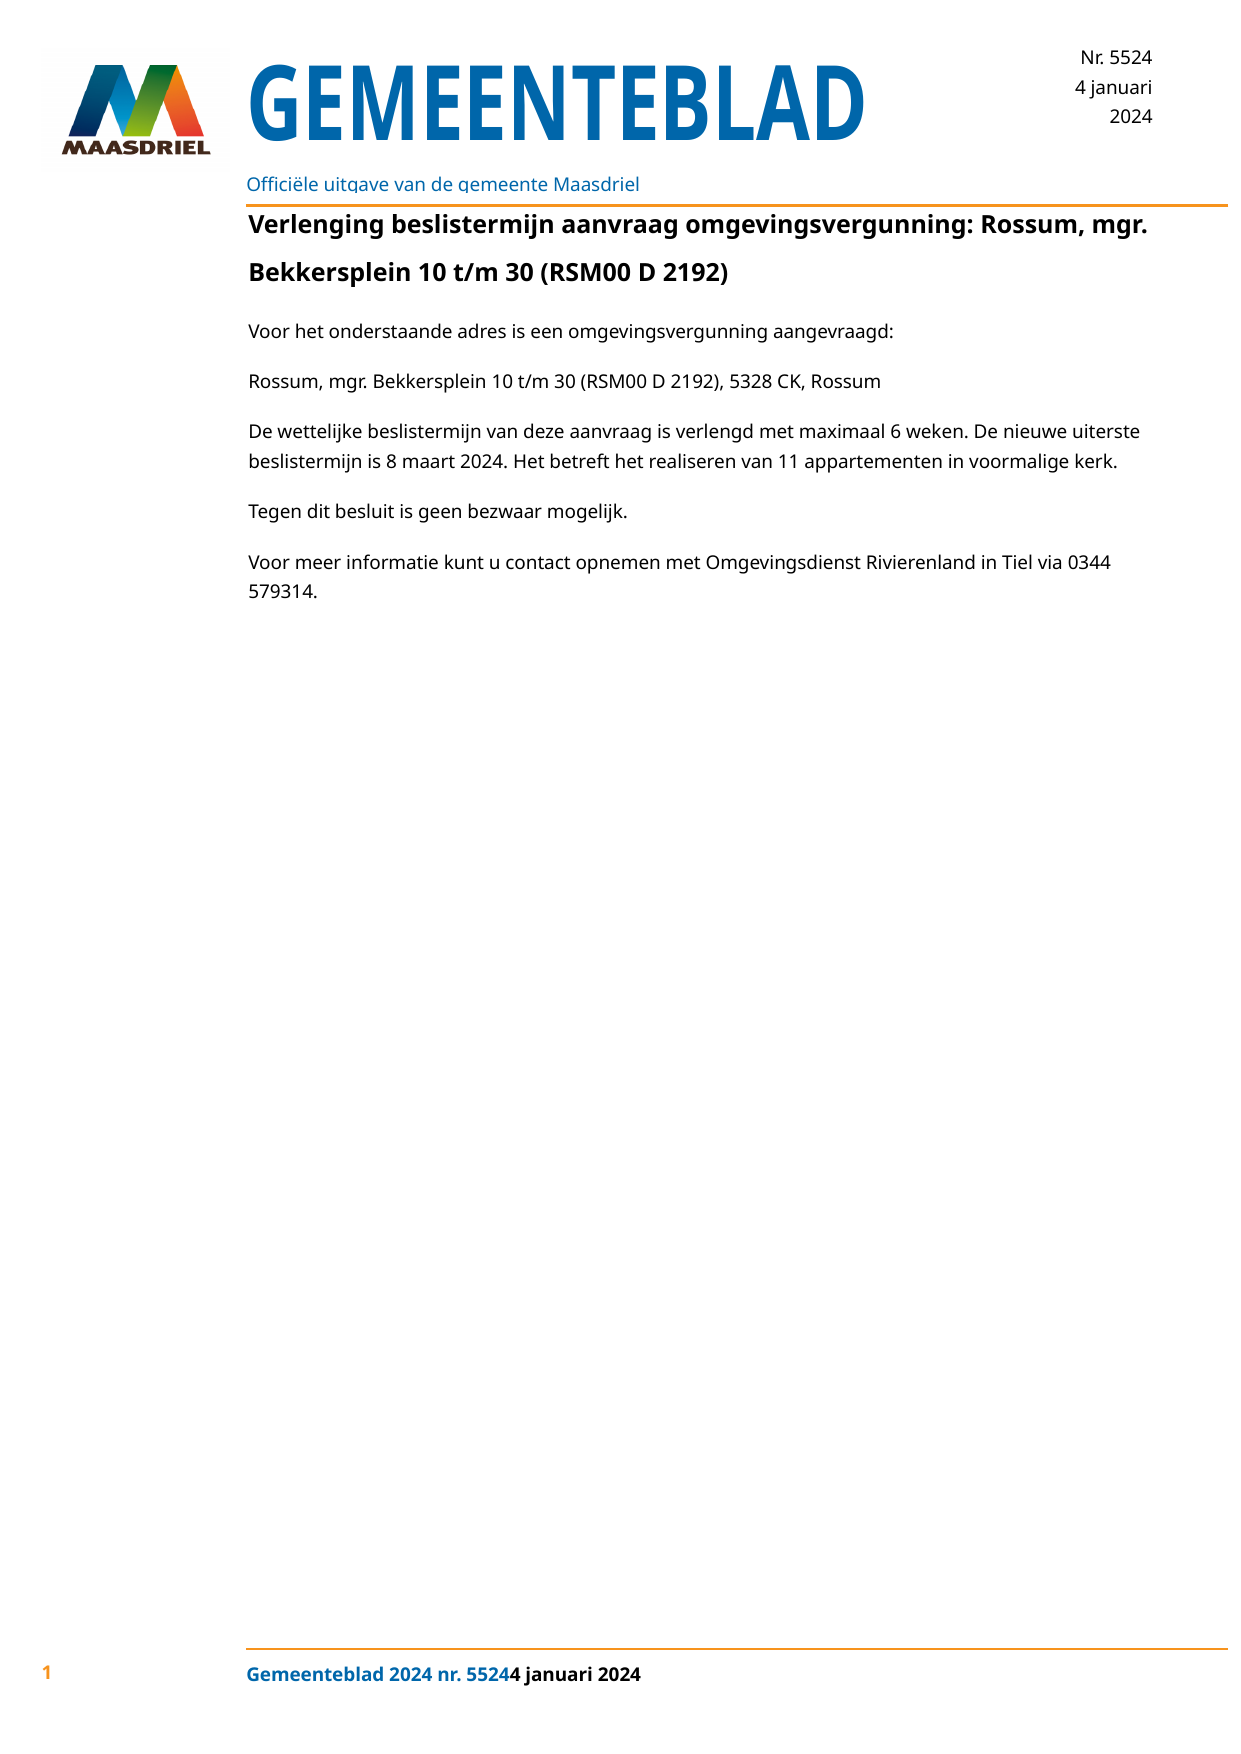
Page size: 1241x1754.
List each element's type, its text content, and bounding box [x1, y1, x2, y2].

picture [41, 47, 231, 172]
text Rossum, mgr. Bekkersplein 10 t/m 30 (RSM00 D 2192), 5328 CK, Rossum [248, 368, 1152, 394]
text Verlenging beslistermijn aanvraag omgevingsvergunning: Rossum, mgr. Bekkersplein 10 t/m 30 (RSM00 D 2192) [248, 207, 1152, 288]
text De wettelijke beslistermijn van deze aanvraag is verlengd met maximaal 6 weken. De nieuwe uiterste beslistermijn is 8 maart 2024. Het betreft het realiseren van 11 appartementen in voormalige kerk. [248, 419, 1152, 474]
text Voor meer informatie kunt u contact opnemen met Omgevingsdienst Rivierenland in Tiel via 0344 579314. [248, 549, 1152, 604]
text Voor het onderstaande adres is een omgevingsvergunning aangevraagd: [248, 318, 1152, 344]
text Tegen dit besluit is geen bezwaar mogelijk. [248, 499, 1152, 524]
